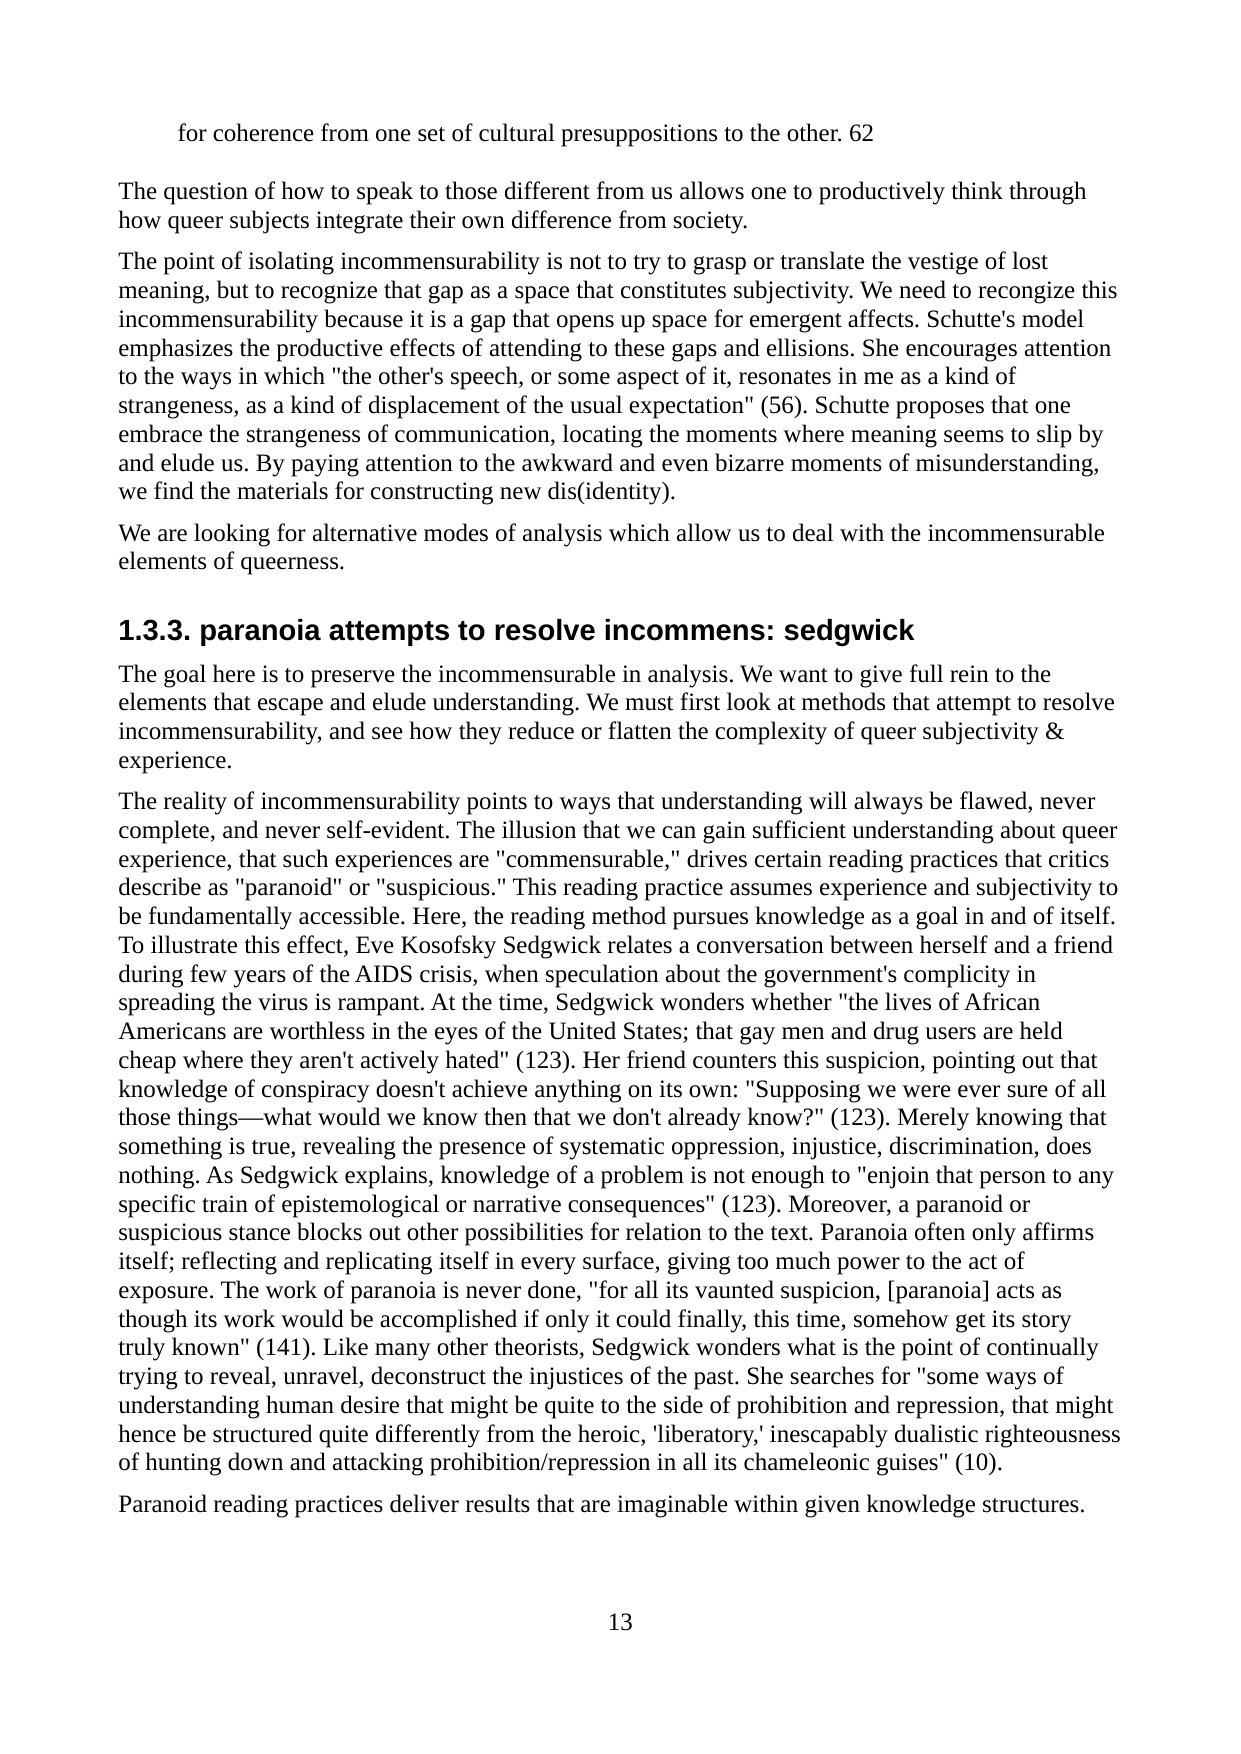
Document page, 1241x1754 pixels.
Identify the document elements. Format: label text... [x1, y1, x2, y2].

text The point of isolating incommensurability is not to try to grasp or translate the vestige of lost meaning, but to recognize that gap as a space that constitutes subjectivity. We need to recongize this incommensurability because it is a gap that opens up space for emergent affects. Schutte's model emphasizes the productive effects of attending to these gaps and ellisions. She encourages attention to the ways in which "the other's speech, or some aspect of it, resonates in me as a kind of strangeness, as a kind of displacement of the usual expectation" (56). Schutte proposes that one embrace the strangeness of communication, locating the moments where meaning seems to slip by and elude us. By paying attention to the awkward and even bizarre moments of misunderstanding, we find the materials for constructing new dis(identity). [118, 246, 1122, 505]
text We are looking for alternative modes of analysis which allow us to deal with the incommensurable elements of queerness. [118, 518, 1122, 575]
text Paranoid reading practices deliver results that are imaginable within given knowledge structures. [118, 1489, 1122, 1517]
text The reality of incommensurability points to ways that understanding will always be flawed, never complete, and never self-evident. The illusion that we can gain sufficient understanding about queer experience, that such experiences are "commensurable," drives certain reading practices that critics describe as "paranoid" or "suspicious." This reading practice assumes experience and subjectivity to be fundamentally accessible. Here, the reading method pursues knowledge as a goal in and of itself. To illustrate this effect, Eve Kosofsky Sedgwick relates a conversation between herself and a friend during few years of the AIDS crisis, when speculation about the government's complicity in spreading the virus is rampant. At the time, Sedgwick wonders whether "the lives of African Americans are worthless in the eyes of the United States; that gay men and drug users are held cheap where they aren't actively hated" (123). Her friend counters this suspicion, pointing out that knowledge of conspiracy doesn't achieve anything on its own: "Supposing we were ever sure of all those things—what would we know then that we don't already know?" (123). Merely knowing that something is true, revealing the presence of systematic oppression, injustice, discrimination, does nothing. As Sedgwick explains, knowledge of a problem is not enough to "enjoin that person to any specific train of epistemological or narrative consequences" (123). Moreover, a paranoid or suspicious stance blocks out other possibilities for relation to the text. Paranoia often only affirms itself; reflecting and replicating itself in every surface, giving too much power to the act of exposure. The work of paranoia is never done, "for all its vaunted suspicion, [paranoia] acts as though its work would be accomplished if only it could finally, this time, somehow get its story truly known" (141). Like many other theorists, Sedgwick wonders what is the point of continually trying to reveal, unravel, deconstruct the injustices of the past. She searches for "some ways of understanding human desire that might be quite to the side of prohibition and repression, that might hence be structured quite differently from the heroic, 'liberatory,' inescapably dualistic righteousness of hunting down and attacking prohibition/repression in all its chameleonic guises" (10). [118, 786, 1122, 1476]
text The question of how to speak to those different from us allows one to productively think through how queer subjects integrate their own difference from society. [118, 176, 1122, 234]
text for coherence from one set of cultural presuppositions to the other. 62 [177, 118, 1063, 147]
subtitle paranoia attempts to resolve incommens: sedgwick [118, 613, 1122, 646]
text The goal here is to preserve the incommensurable in analysis. We want to give full rein to the elements that escape and elude understanding. We must first look at methods that attempt to resolve incommensurability, and see how they reduce or flatten the complexity of queer subjectivity & experience. [118, 659, 1122, 774]
